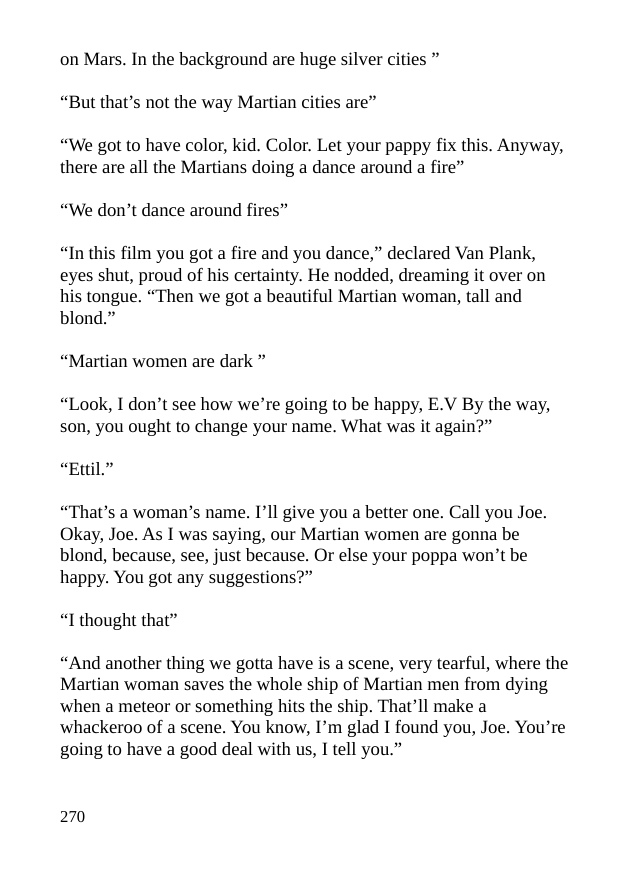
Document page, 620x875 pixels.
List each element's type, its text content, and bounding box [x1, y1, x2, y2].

text “We don’t dance around fires” “In this film you got a fire and you dance,” declared Van Plank, eyes shut, proud of his certainty. He nodded, dreaming it over on his tongue. “Then we got a beautiful Martian woman, tall and blond.” “Martian women are dark ” “Look, I don’t see how we’re going to be happy, E.V By the way, son, you ought to change your name. What was it again?” “Ettil.” “That’s a woman’s name. I’ll give you a better one. Call you Joe. Okay, Joe. As I was saying, our Martian women are gonna be blond, because, see, just because. Or else your poppa won’t be happy. You got any suggestions?” “I thought that” “And another thing we gotta have is a scene, very tearful, where the Martian woman saves the whole ship of Martian men from dying when a meteor or something hits the ship. That’ll make a whackeroo of a scene. You know, I’m glad I found you, Joe. You’re going to have a good deal with us, I tell you.” [60, 177, 571, 781]
text on Mars. In the background are huge silver cities ” “But that’s not the way Martian cities are” “We got to have color, kid. Color. Let your pappy fix this. Anyway, there are all the Martians doing a dance around a fire” [60, 48, 571, 177]
